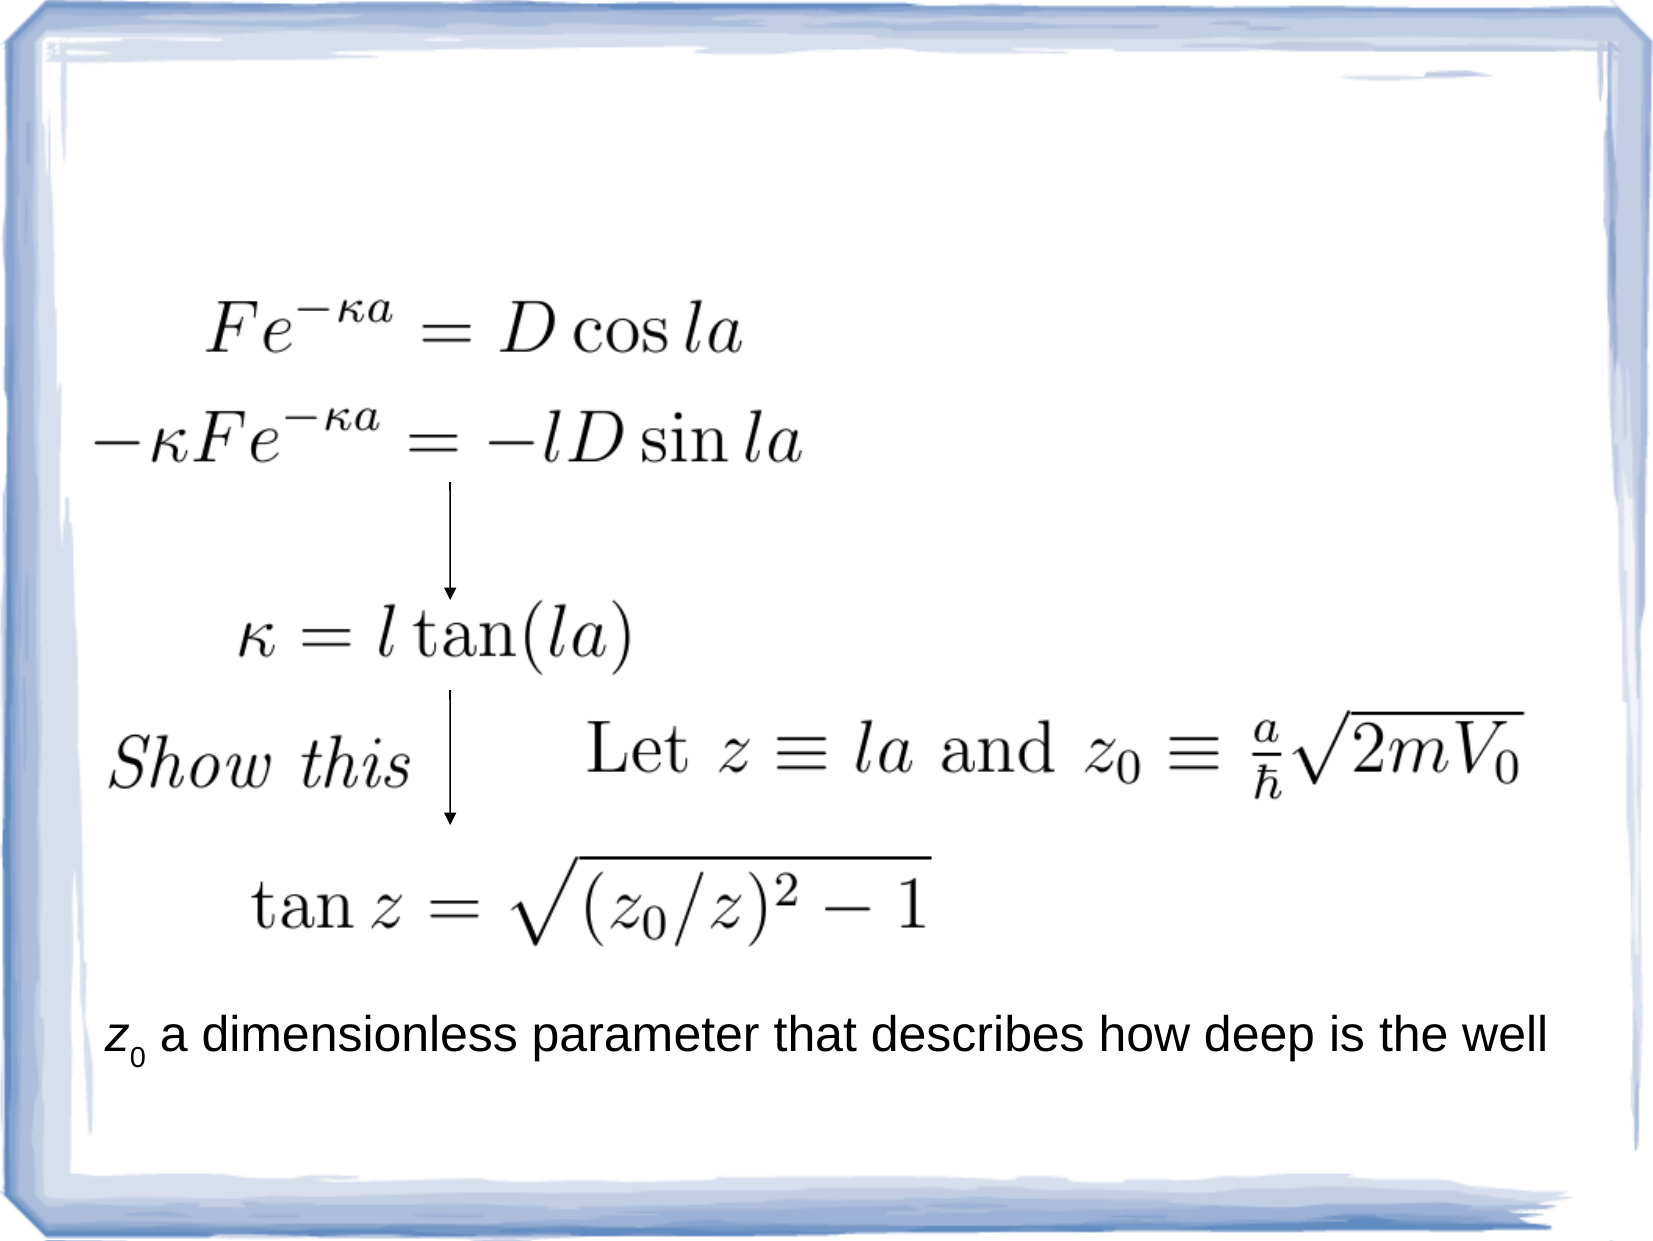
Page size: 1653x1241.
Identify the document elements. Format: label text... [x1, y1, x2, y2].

picture [0, 0, 1653, 1241]
text_box z0 a dimensionless parameter that describes how deep is the well [90, 993, 1591, 1080]
